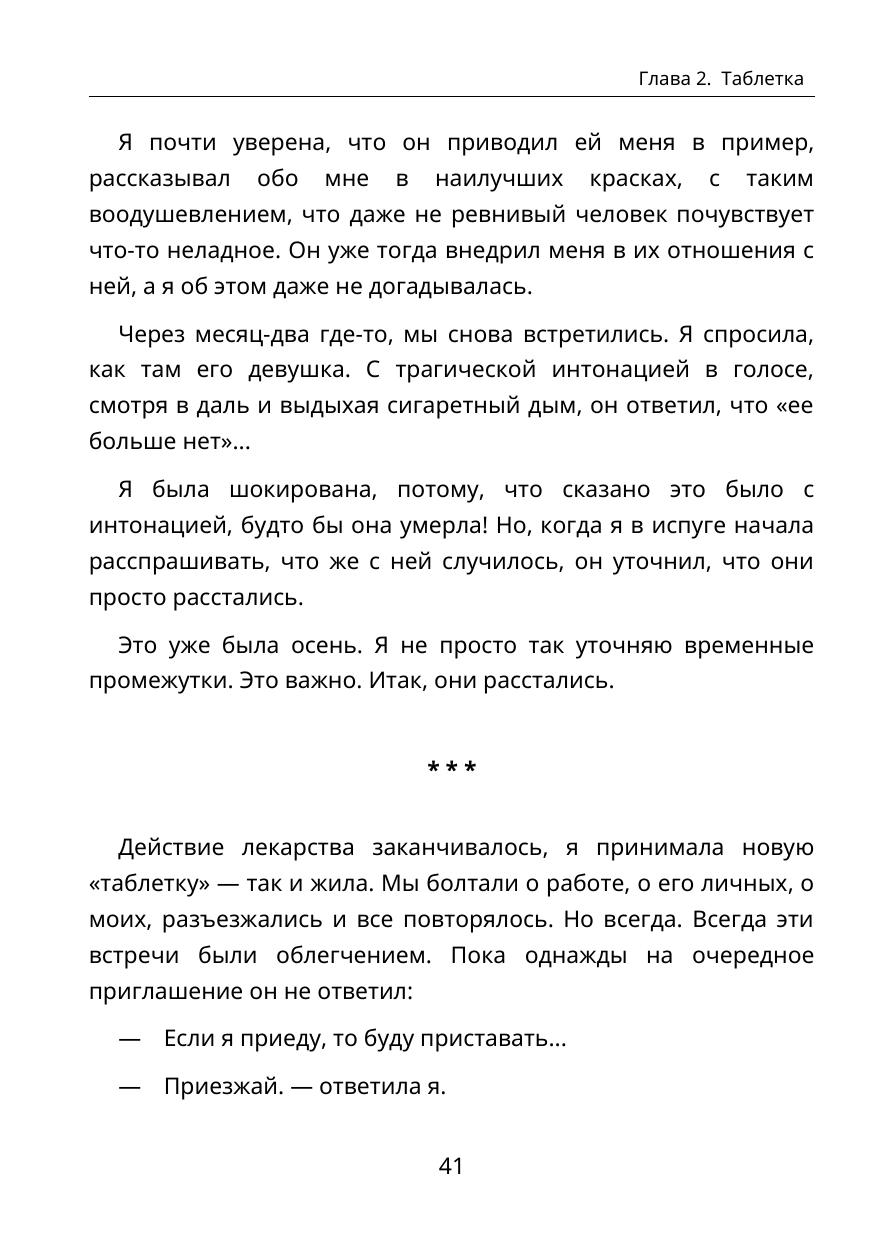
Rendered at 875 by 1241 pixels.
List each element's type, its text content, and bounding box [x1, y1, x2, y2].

text Через месяц-два где-то, мы снова встретились. Я спросила, как там его девушка. С трагической интонацией в голосе, смотря в даль и выдыхая сигаретный дым, он ответил, что «ее больше нет»... [88, 317, 815, 457]
text Действие лекарства заканчивалось, я принимала новую «таблетку» — так и жила. Мы болтали о работе, о его личных, о моих, разъезжались и все повторялось. Но всегда. Всегда эти встречи были облегчением. Пока однажды на очередное приглашение он не ответил: [88, 831, 815, 1006]
text Я почти уверена, что он приводил ей меня в пример, рассказывал обо мне в наилучших красках, с таким воодушевлением, что даже не ревнивый человек почувствует что-то неладное. Он уже тогда внедрил меня в их отношения с ней, а я об этом даже не догадывалась. [88, 126, 815, 301]
list Приезжай. — ответила я. [88, 1070, 815, 1101]
subtitle * * * [88, 753, 815, 785]
list Если я приеду, то буду приставать... [88, 1022, 815, 1053]
text Я была шокирована, потому, что сказано это было с интонацией, будто бы она умерла! Но, когда я в испуге начала расспрашивать, что же с ней случилось, он уточнил, что они просто расстались. [88, 473, 815, 612]
text Это уже была осень. Я не просто так уточняю временные промежутки. Это важно. Итак, они расстались. [88, 628, 815, 696]
